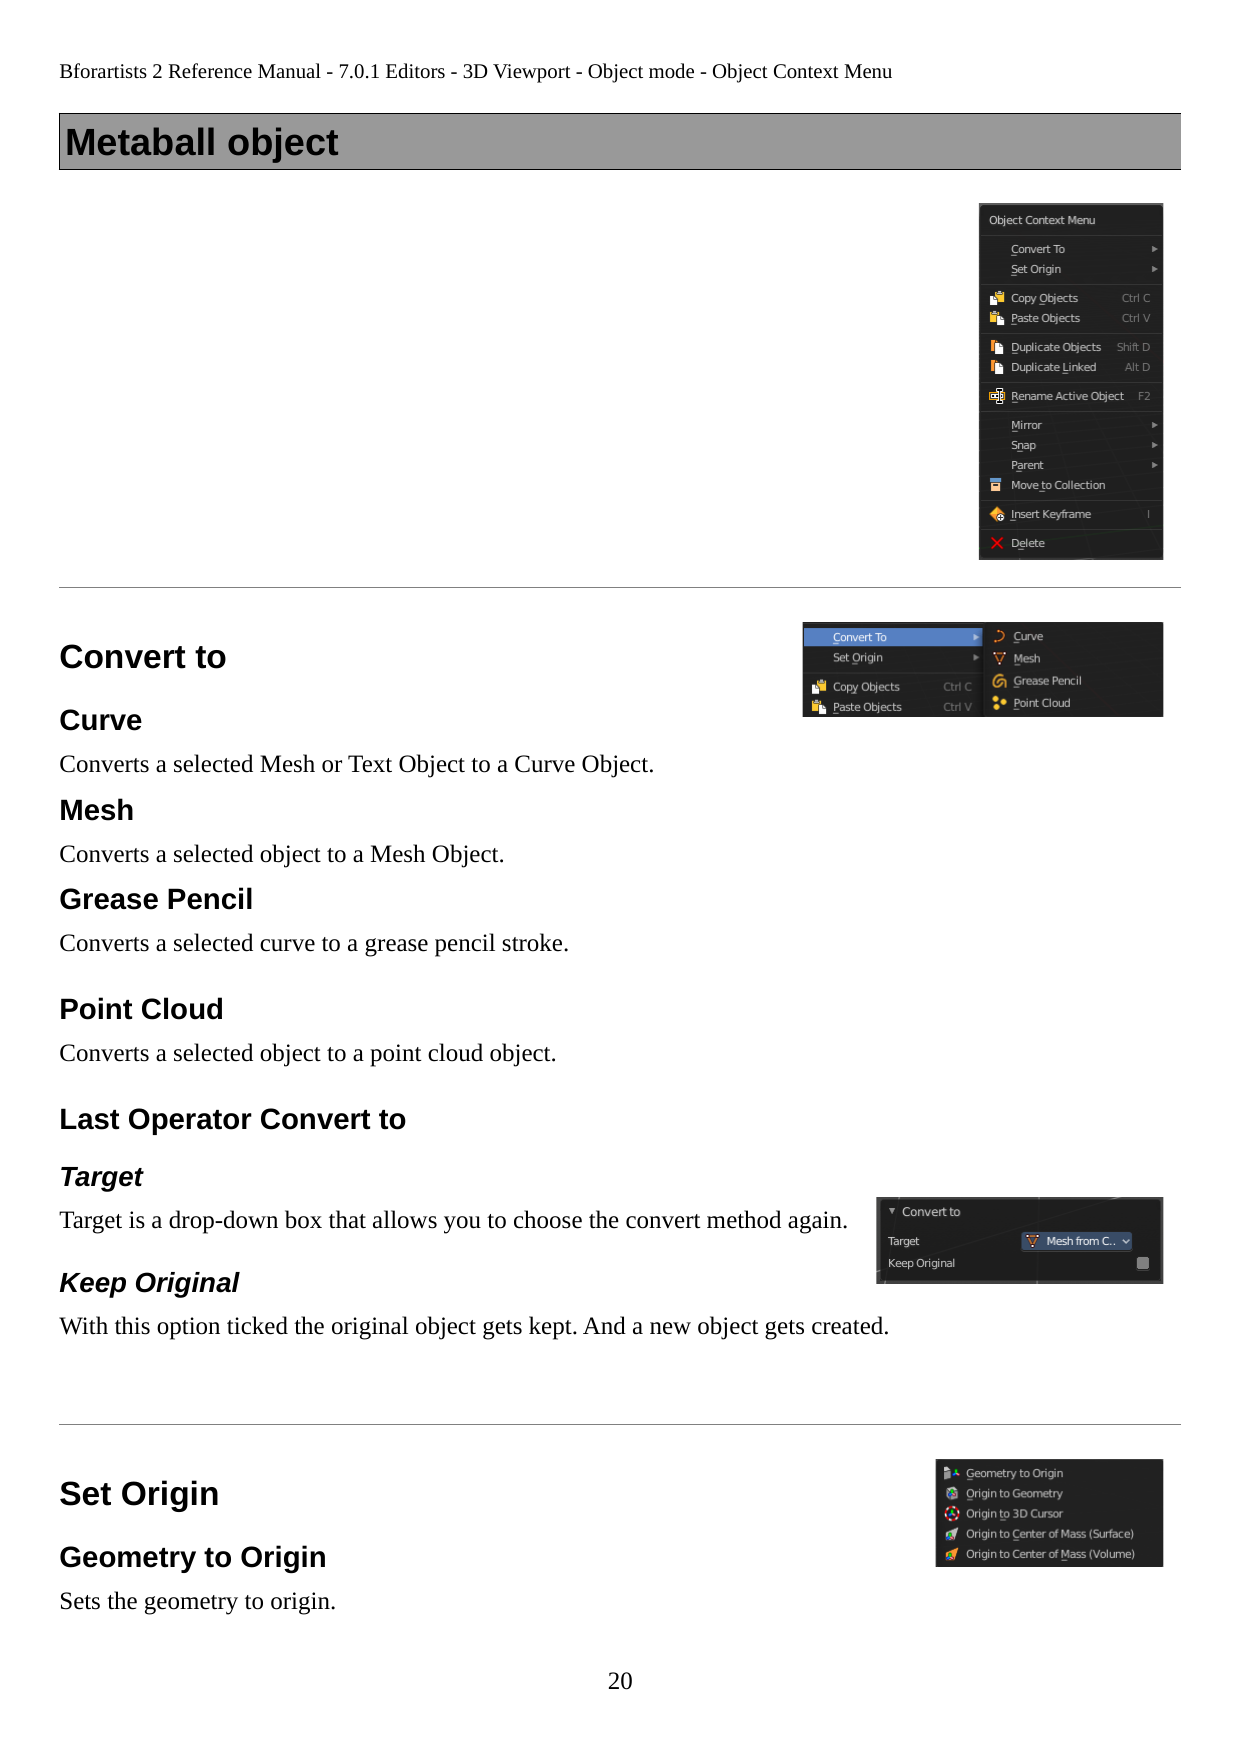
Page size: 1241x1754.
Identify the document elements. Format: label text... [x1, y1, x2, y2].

picture [978, 203, 1164, 560]
subtitle Target [59, 1161, 1181, 1193]
subtitle Last Operator Convert to [59, 1102, 1181, 1136]
picture [876, 1197, 1164, 1284]
text Sets the geometry to origin. [59, 1586, 1181, 1615]
subtitle [1164, 1474, 1181, 1513]
subtitle Convert to [59, 637, 802, 676]
text With this option ticked the original object gets kept. And a new object gets created. [59, 1311, 1181, 1340]
table_header Metaball object [60, 114, 1181, 169]
subtitle Curve [59, 703, 1181, 737]
subtitle Grease Pencil [59, 882, 1181, 916]
subtitle Keep Original [59, 1267, 1181, 1298]
subtitle Mesh [59, 793, 1181, 826]
text Converts a selected Mesh or Text Object to a Curve Object. [59, 749, 1181, 778]
text Target is a drop-down box that allows you to choose the convert method again. [59, 1205, 876, 1234]
subtitle Geometry to Origin [59, 1540, 1181, 1574]
subtitle [1164, 637, 1181, 676]
subtitle Point Cloud [59, 992, 1181, 1026]
picture [935, 1459, 1164, 1567]
picture [802, 622, 1164, 717]
text Converts a selected object to a point cloud object. [59, 1038, 1181, 1067]
text Converts a selected object to a Mesh Object. [59, 839, 1181, 868]
text Converts a selected curve to a grease pencil stroke. [59, 928, 1181, 957]
subtitle Set Origin [59, 1474, 935, 1513]
